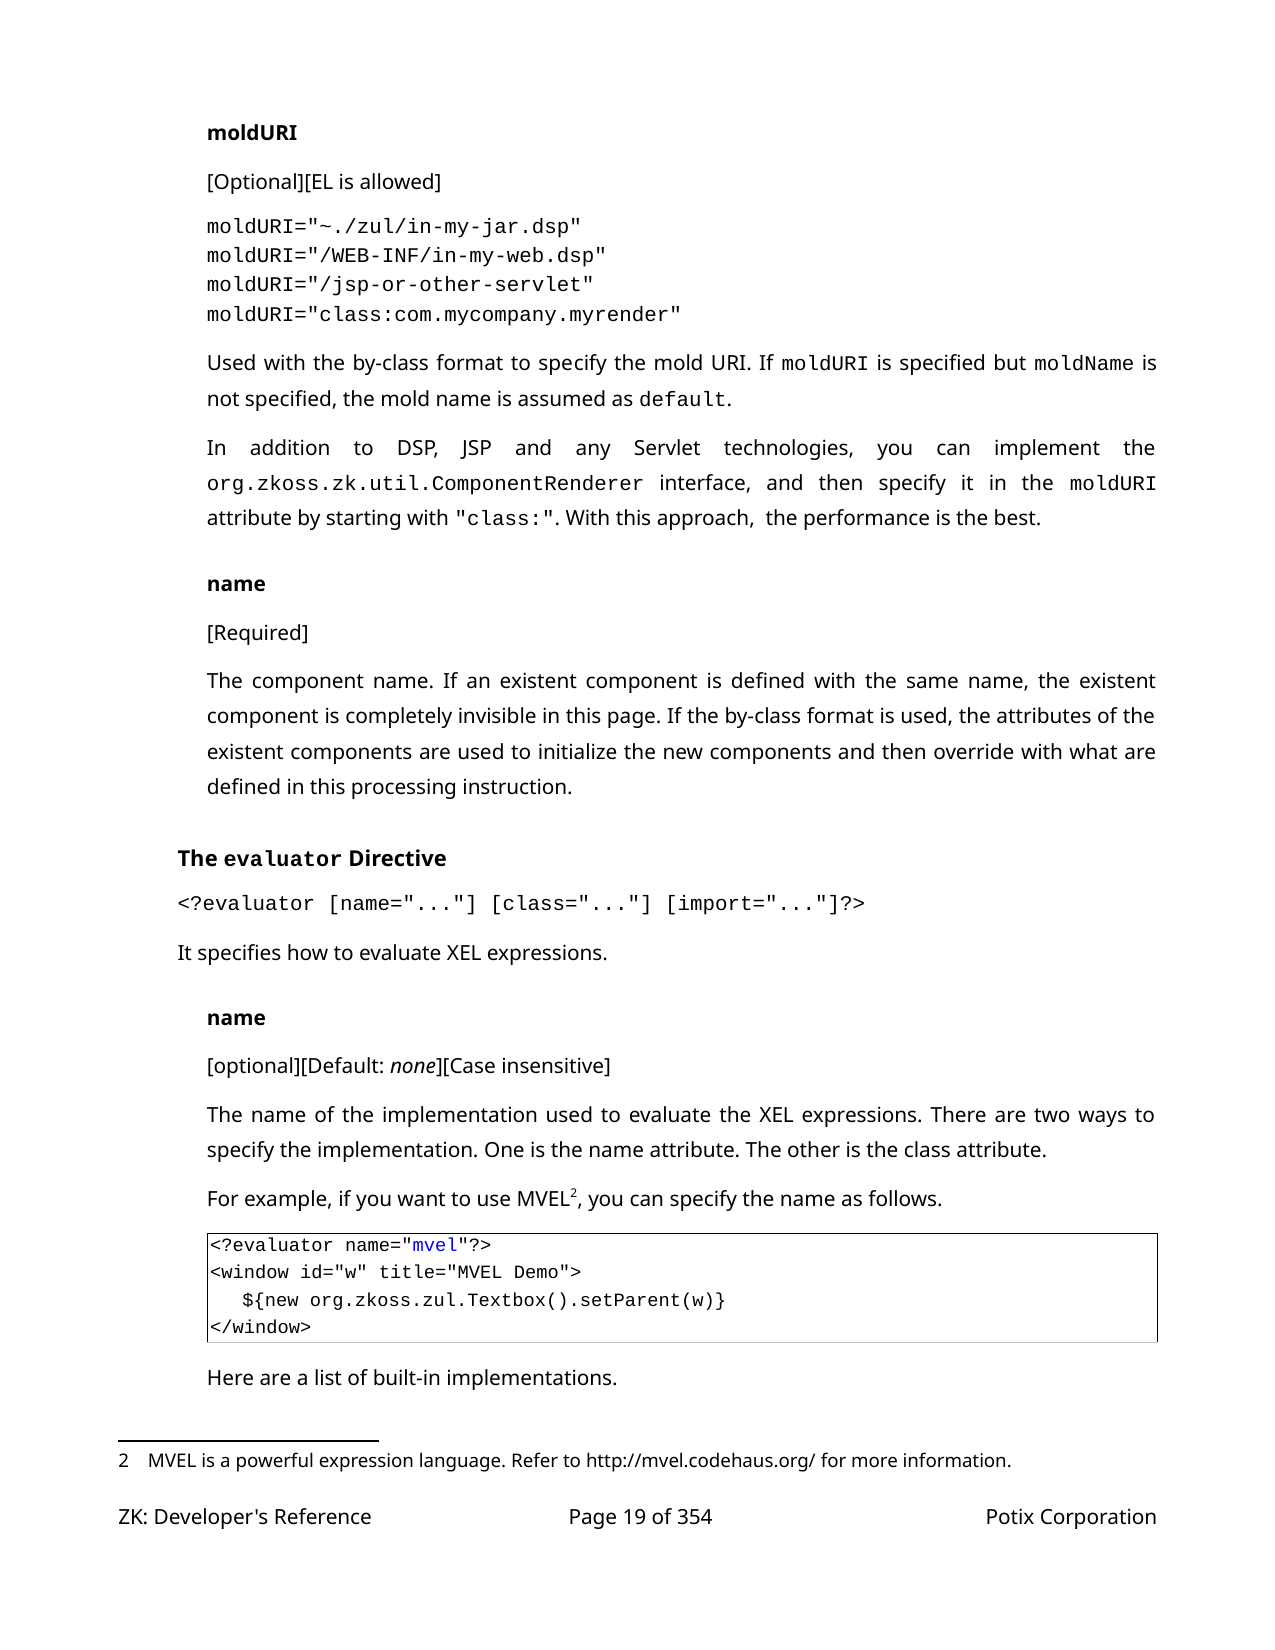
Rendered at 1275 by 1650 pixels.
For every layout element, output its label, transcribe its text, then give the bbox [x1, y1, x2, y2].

text For example, if you want to use MVEL, you can specify the name as follows. [207, 1184, 1157, 1213]
text Used with the by-class format to specify the mold URI. If moldURI is specified but moldName is not specified, the mold name is assumed as default. [207, 348, 1157, 412]
text The name of the implementation used to evaluate the XEL expressions. There are two ways to specify the implementation. One is the name attribute. The other is the class attribute. [207, 1100, 1157, 1164]
text MVEL is a powerful expression language. Refer to http://mvel.codehaus.org/ for more information. [118, 1447, 1157, 1473]
text </window> [208, 1315, 1157, 1342]
text It specifies how to evaluate XEL expressions. [177, 938, 1157, 966]
subtitle name [207, 1003, 1157, 1031]
subtitle moldURI [207, 118, 1157, 146]
text [optional][Default: none][Case insensitive] [207, 1051, 1157, 1080]
text ${new org.zkoss.zul.Textbox().setParent(w)} [208, 1288, 1157, 1312]
text [Optional][EL is allowed] [207, 167, 1157, 195]
subtitle The evaluator Directive [177, 843, 1157, 873]
text <?evaluator name="mvel"?> [208, 1234, 1157, 1257]
text <window id="w" title="MVEL Demo"> [208, 1260, 1157, 1285]
text The component name. If an existent component is defined with the same name, the existent component is completely invisible in this page. If the by-class format is used, the attributes of the existent components are used to initialize the new components and then override with what are defined in this processing instruction. [207, 666, 1157, 800]
subtitle name [207, 569, 1157, 597]
text In addition to DSP, JSP and any Servlet technologies, you can implement the org.zkoss.zk.util.ComponentRenderer interface, and then specify it in the moldURI attribute by starting with "class:". With this approach, the performance is the best. [207, 433, 1157, 532]
text <?evaluator [name="..."] [class="..."] [import="..."]?> [177, 893, 1157, 917]
text moldURI="~./zul/in-my-jar.dsp" moldURI="/WEB-INF/in-my-web.dsp" moldURI="/jsp-or-other-servlet" moldURI="class:com.mycompany.myrender" [207, 216, 1157, 327]
text Here are a list of built-in implementations. [207, 1363, 1157, 1391]
text [Required] [207, 618, 1157, 646]
